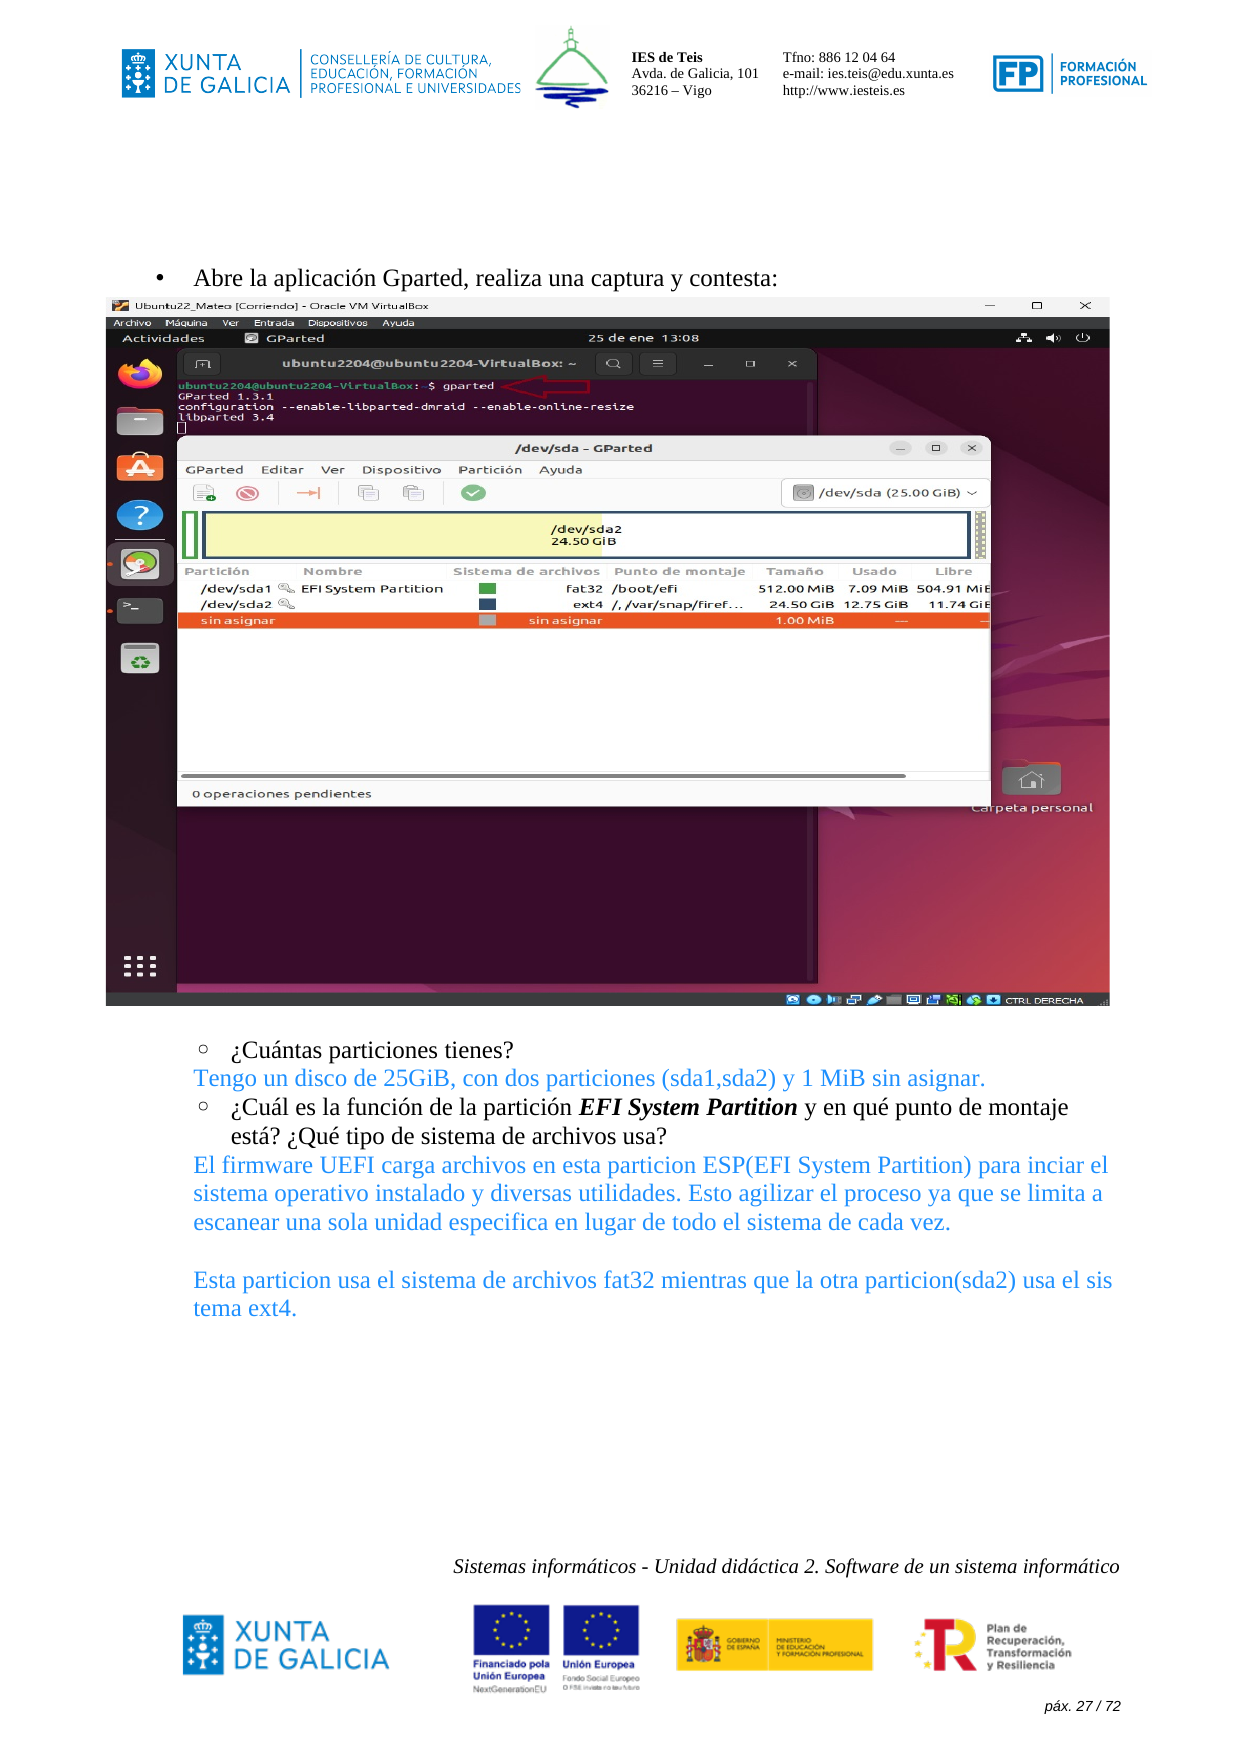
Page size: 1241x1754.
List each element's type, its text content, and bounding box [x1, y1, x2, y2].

picture [534, 25, 611, 110]
picture [182, 1593, 1085, 1700]
list ¿Cuántas particiones tienes? [193, 1035, 1122, 1063]
picture [989, 50, 1153, 97]
picture [121, 49, 521, 98]
list Abre la aplicación Gparted, realiza una captura y contesta: [156, 263, 1122, 291]
text Tengo un disco de 25GiB, con dos particiones (sda1,sda2) y 1 MiB sin asignar. [118, 1063, 1122, 1092]
picture [105, 297, 1110, 1006]
text El firmware UEFI carga archivos en esta particion ESP(EFI System Partition) para inciar el sistema operativo instalado y diversas utilidades. Esto agilizar el proceso ya que se limita a escanear una sola unidad especifica en lugar de todo el sistema de cada vez. [118, 1150, 1122, 1236]
list ¿Cuál es la función de la partición EFI System Partition y en qué punto de montaje está? ¿Qué tipo de sistema de archivos usa? [193, 1092, 1122, 1150]
text Esta particion usa el sistema de archivos fat32 mientras que la otra particion(sda2) usa el sis tema ext4. [118, 1265, 1122, 1322]
